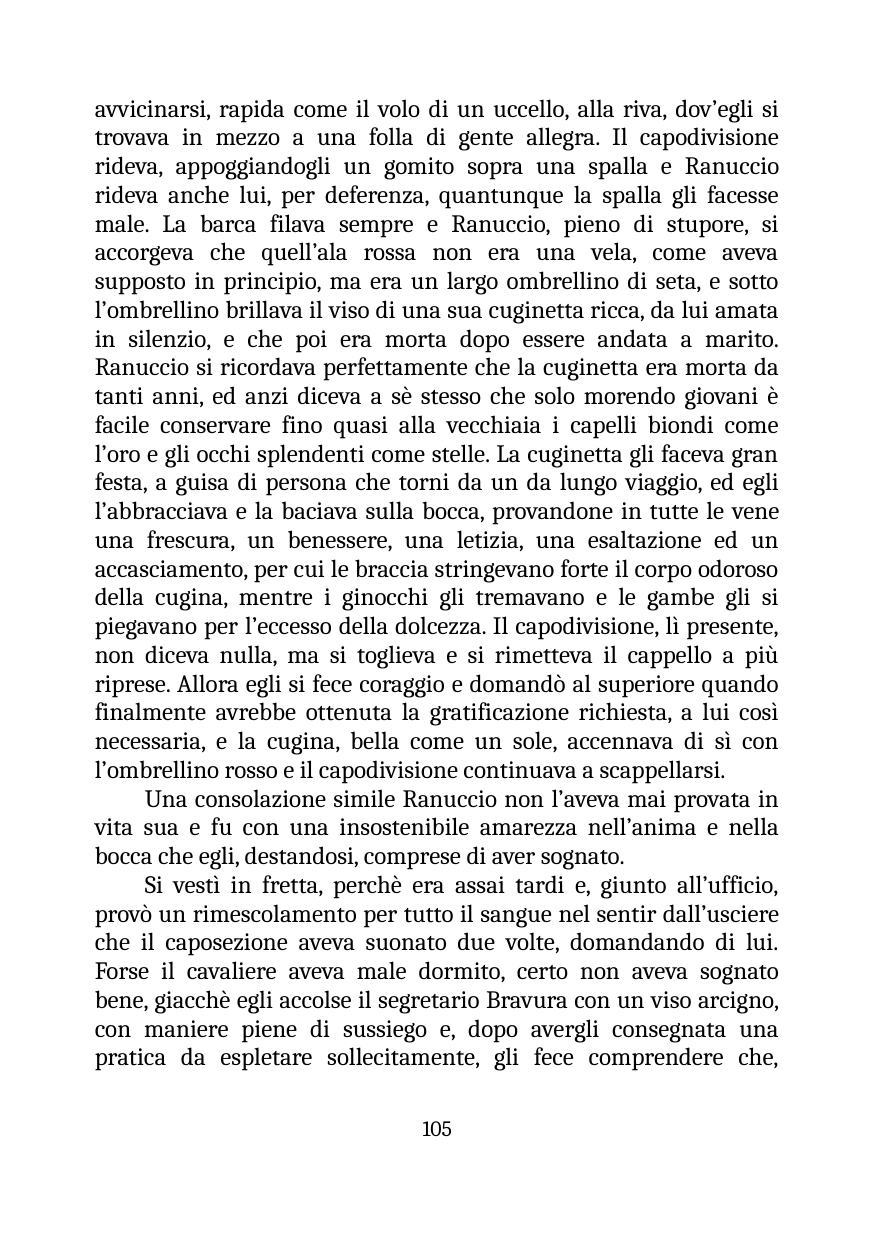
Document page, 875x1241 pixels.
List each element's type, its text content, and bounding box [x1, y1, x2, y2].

text avvicinarsi, rapida come il volo di un uccello, alla riva, dov’egli si trovava in mezzo a una folla di gente allegra. Il capodivisione rideva, appoggiandogli un gomito sopra una spalla e Ranuccio rideva anche lui, per deferenza, quantunque la spalla gli facesse male. La barca filava sempre e Ranuccio, pieno di stupore, si accorgeva che quell’ala rossa non era una vela, come aveva supposto in principio, ma era un largo ombrellino di seta, e sotto l’ombrellino brillava il viso di una sua cuginetta ricca, da lui amata in silenzio, e che poi era morta dopo essere andata a marito. Ranuccio si ricordava perfettamente che la cuginetta era morta da tanti anni, ed anzi diceva a sè stesso che solo morendo giovani è facile conservare fino quasi alla vecchiaia i capelli biondi come l’oro e gli occhi splendenti come stelle. La cuginetta gli faceva gran festa, a guisa di persona che torni da un da lungo viaggio, ed egli l’abbracciava e la baciava sulla bocca, provandone in tutte le vene una frescura, un benessere, una letizia, una esaltazione ed un accasciamento, per cui le braccia stringevano forte il corpo odoroso della cugina, mentre i ginocchi gli tremavano e le gambe gli si piegavano per l’eccesso della dolcezza. Il capodivisione, lì presente, non diceva nulla, ma si toglieva e si rimetteva il cappello a più riprese. Allora egli si fece coraggio e domandò al superiore quando finalmente avrebbe ottenuta la gratificazione richiesta, a lui così necessaria, e la cugina, bella come un sole, accennava di sì con l’ombrellino rosso e il capodivisione continuava a scappellarsi. [94, 94, 779, 784]
text Una consolazione simile Ranuccio non l’aveva mai provata in vita sua e fu con una insostenibile amarezza nell’anima e nella bocca che egli, destandosi, comprese di aver sognato. [94, 784, 779, 871]
text Si vestì in fretta, perchè era assai tardi e, giunto all’ufficio, provò un rimescolamento per tutto il sangue nel sentir dall’usciere che il caposezione aveva suonato due volte, domandando di lui. Forse il cavaliere aveva male dormito, certo non aveva sognato bene, giacchè egli accolse il segretario Bravura con un viso arcigno, con maniere piene di sussiego e, dopo avergli consegnata una pratica da espletare sollecitamente, gli fece comprendere che, [94, 871, 779, 1072]
